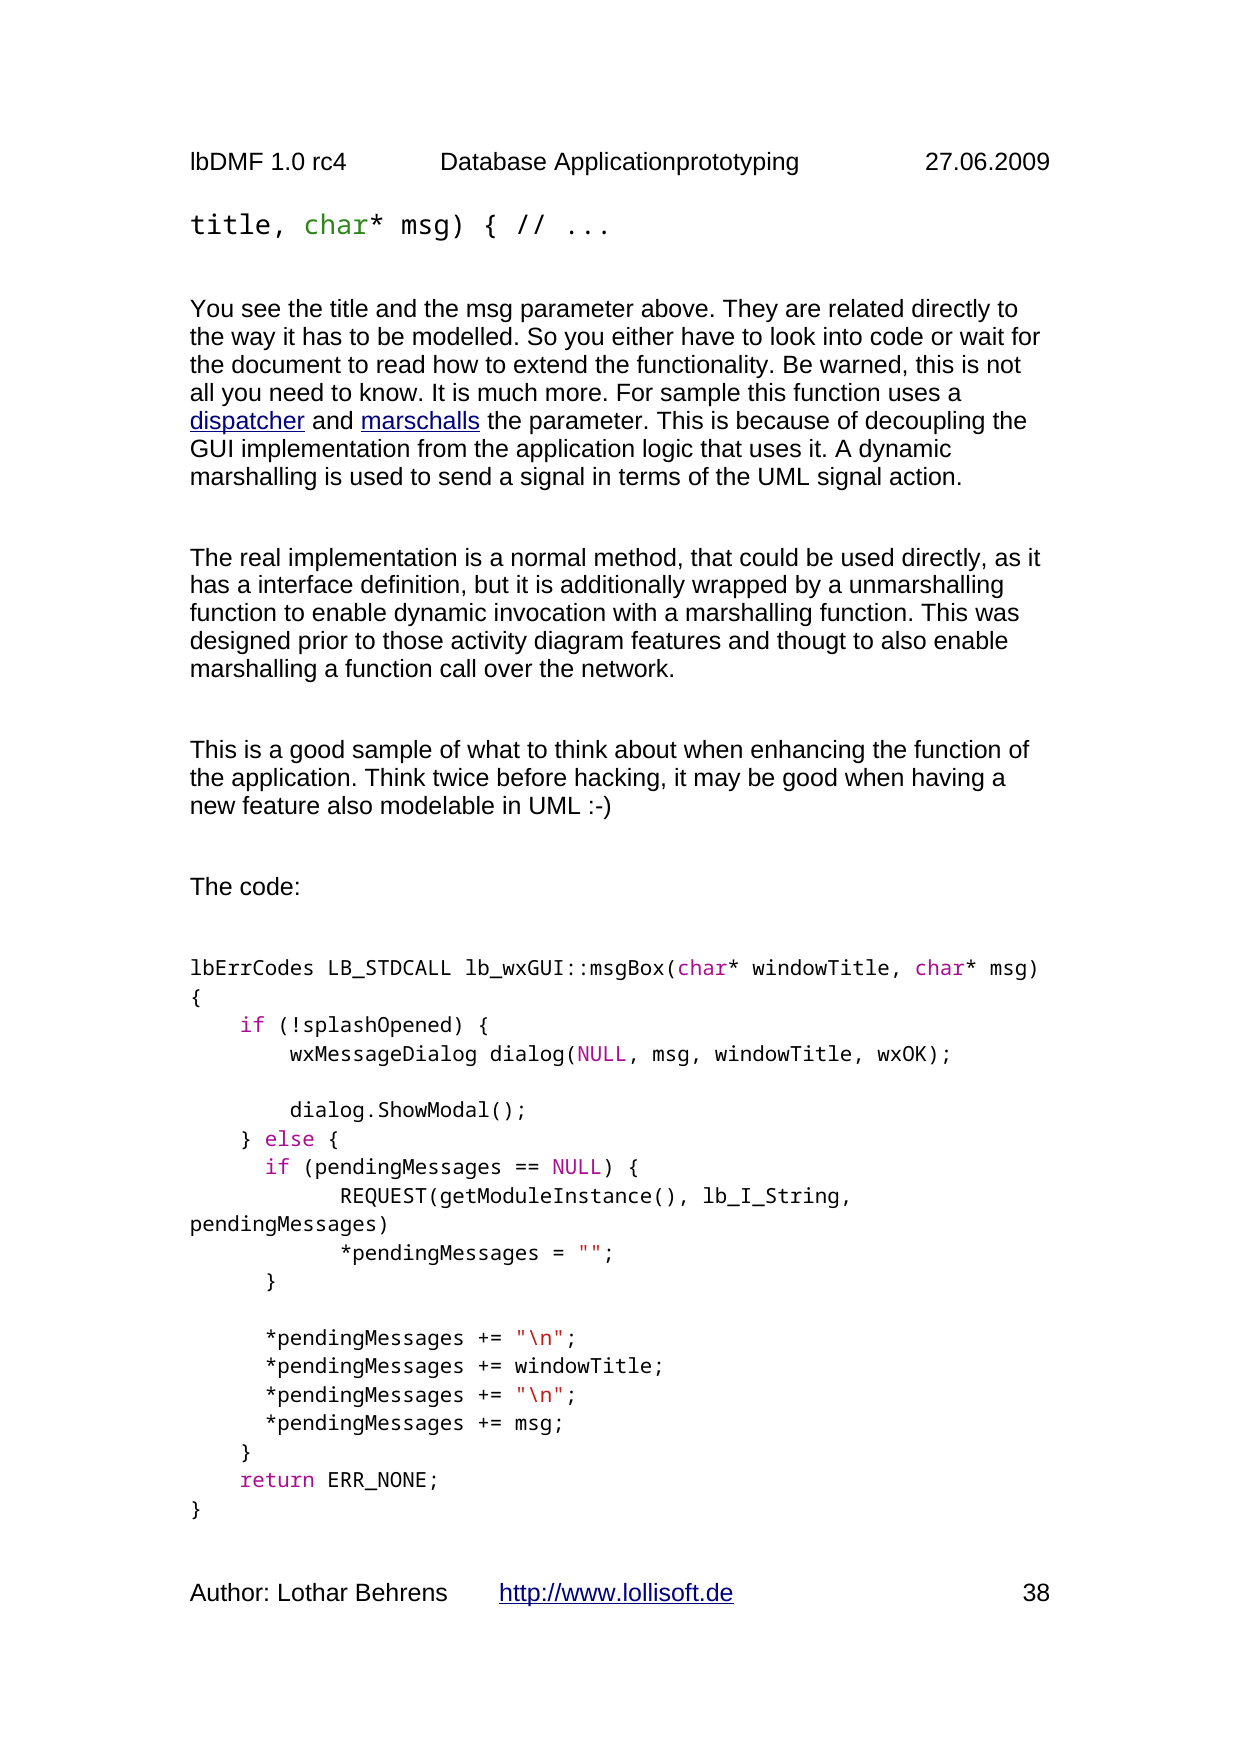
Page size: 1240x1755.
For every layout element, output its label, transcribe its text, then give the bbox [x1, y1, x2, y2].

text REQUEST(getModuleInstance(), lb_I_String, pendingMessages) [189, 1181, 1050, 1238]
text return ERR_NONE; [189, 1465, 1050, 1494]
text dialog.ShowModal(); [189, 1096, 1050, 1124]
text *pendingMessages += "\n"; [189, 1323, 1050, 1352]
text wxMessageDialog dialog(NULL, msg, windowTitle, wxOK); [189, 1039, 1050, 1067]
text *pendingMessages += "\n"; [189, 1380, 1050, 1408]
text if (pendingMessages == NULL) { [189, 1152, 1050, 1181]
text lbErrCodes LB_STDCALL lb_wxGUI::msgBox(char* windowTitle, char* msg) { [189, 953, 1050, 1010]
text } [189, 1494, 1050, 1522]
text } [189, 1266, 1050, 1295]
text The code: [189, 873, 1050, 901]
text } [189, 1437, 1050, 1465]
text *pendingMessages += msg; [189, 1408, 1050, 1437]
text *pendingMessages = ""; [189, 1238, 1050, 1266]
text You see the title and the msg parameter above. They are related directly to the way it has to be modelled. So you either have to look into code or wait for the document to read how to extend the functionality. Be warned, this is not all you need to know. It is much more. For sample this function uses a dispatcher and marschalls the parameter. This is because of decoupling the GUI implementation from the application logic that uses it. A dynamic marshalling is used to send a signal in terms of the UML signal action. [189, 295, 1050, 491]
text title, char* msg) { // ... [189, 205, 1050, 242]
text } else { [189, 1124, 1050, 1152]
text This is a good sample of what to think about when enhancing the function of the application. Think twice before hacking, it may be good when having a new feature also modelable in UML :-) [189, 736, 1050, 820]
text if (!splashOpened) { [189, 1010, 1050, 1039]
text The real implementation is a normal method, that could be used directly, as it has a interface definition, but it is additionally wrapped by a unmarshalling function to enable dynamic invocation with a marshalling function. This was designed prior to those activity diagram features and thougt to also enable marshalling a function call over the network. [189, 543, 1050, 683]
text *pendingMessages += windowTitle; [189, 1352, 1050, 1380]
